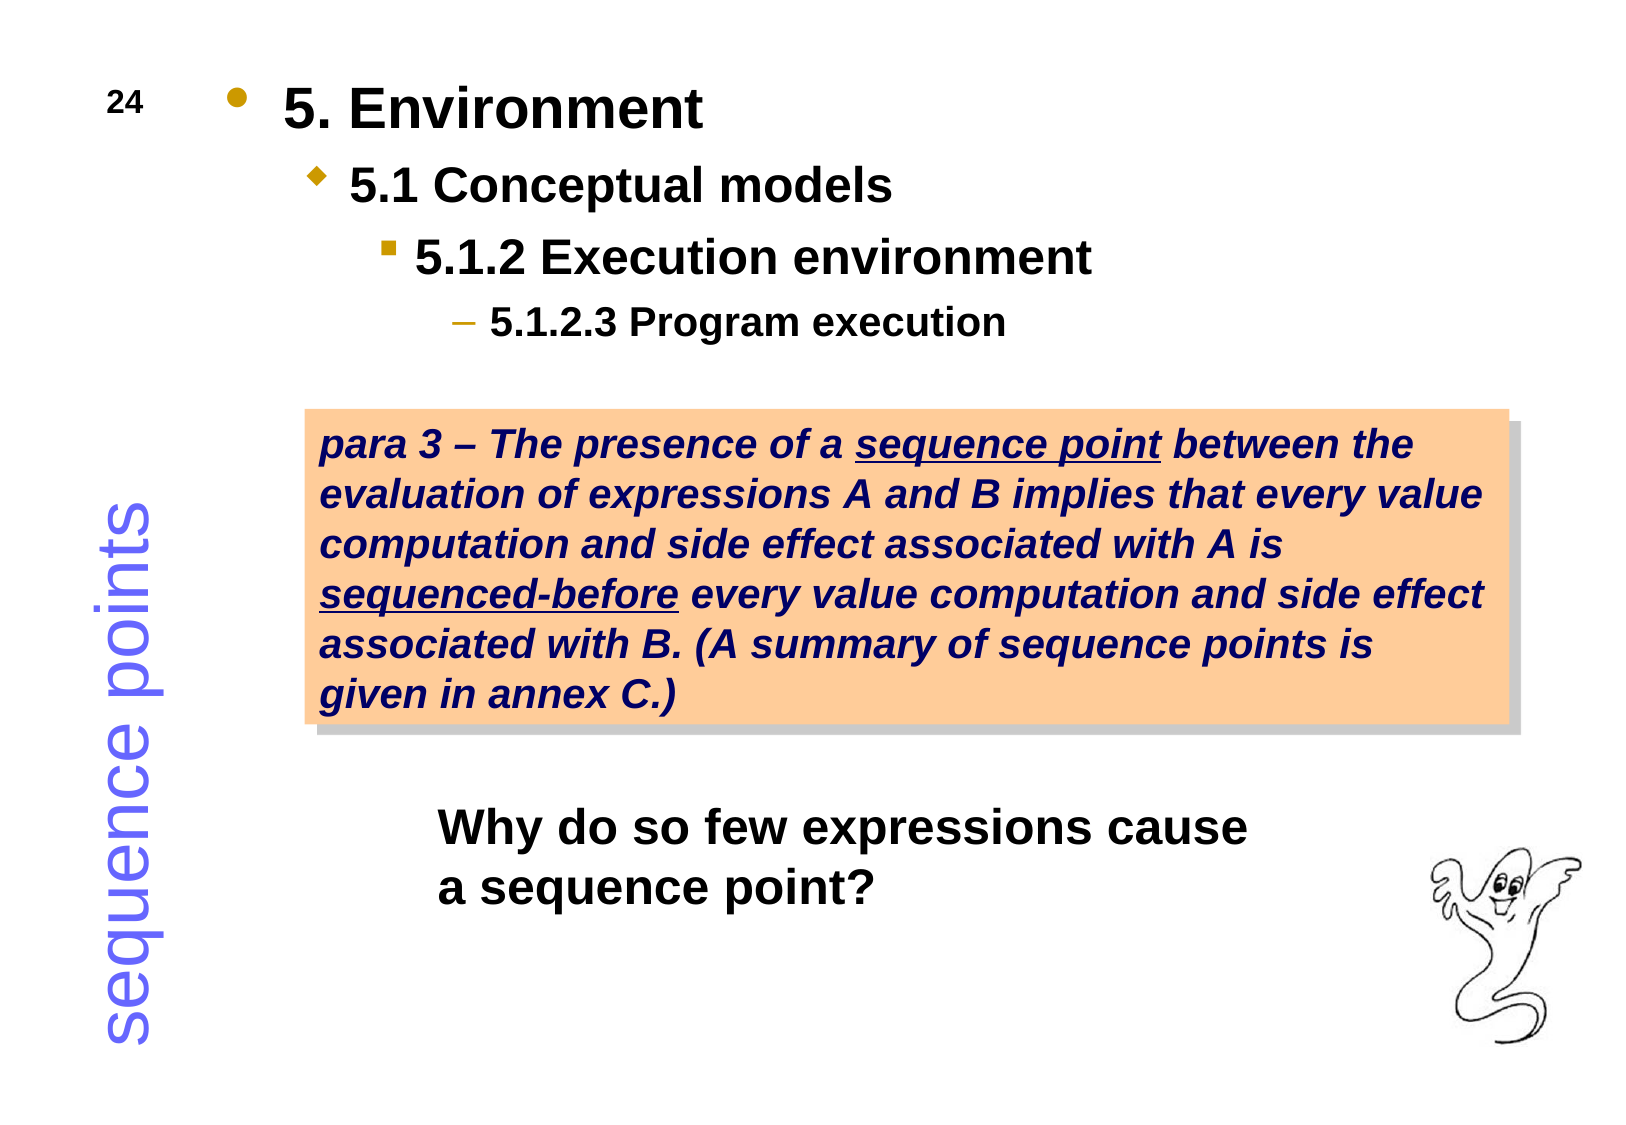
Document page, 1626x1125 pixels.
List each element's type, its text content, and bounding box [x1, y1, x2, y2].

list 5. Environment 5.1 Conceptual models 5.1.2 Execution environment 5.1.2.3 Program execution [212, 62, 1550, 1063]
title sequence points [50, 187, 188, 1063]
picture [1430, 846, 1585, 1047]
text_box Why do so few expressions cause a sequence point? [422, 786, 1285, 923]
text_box para 3 – The presence of a sequence point between the evaluation of expressions A and B implies that every value computation and side effect associated with A is sequenced-before every value computation and side effect associated with B. (A summary of sequence points is given in annex C.) [304, 408, 1510, 725]
